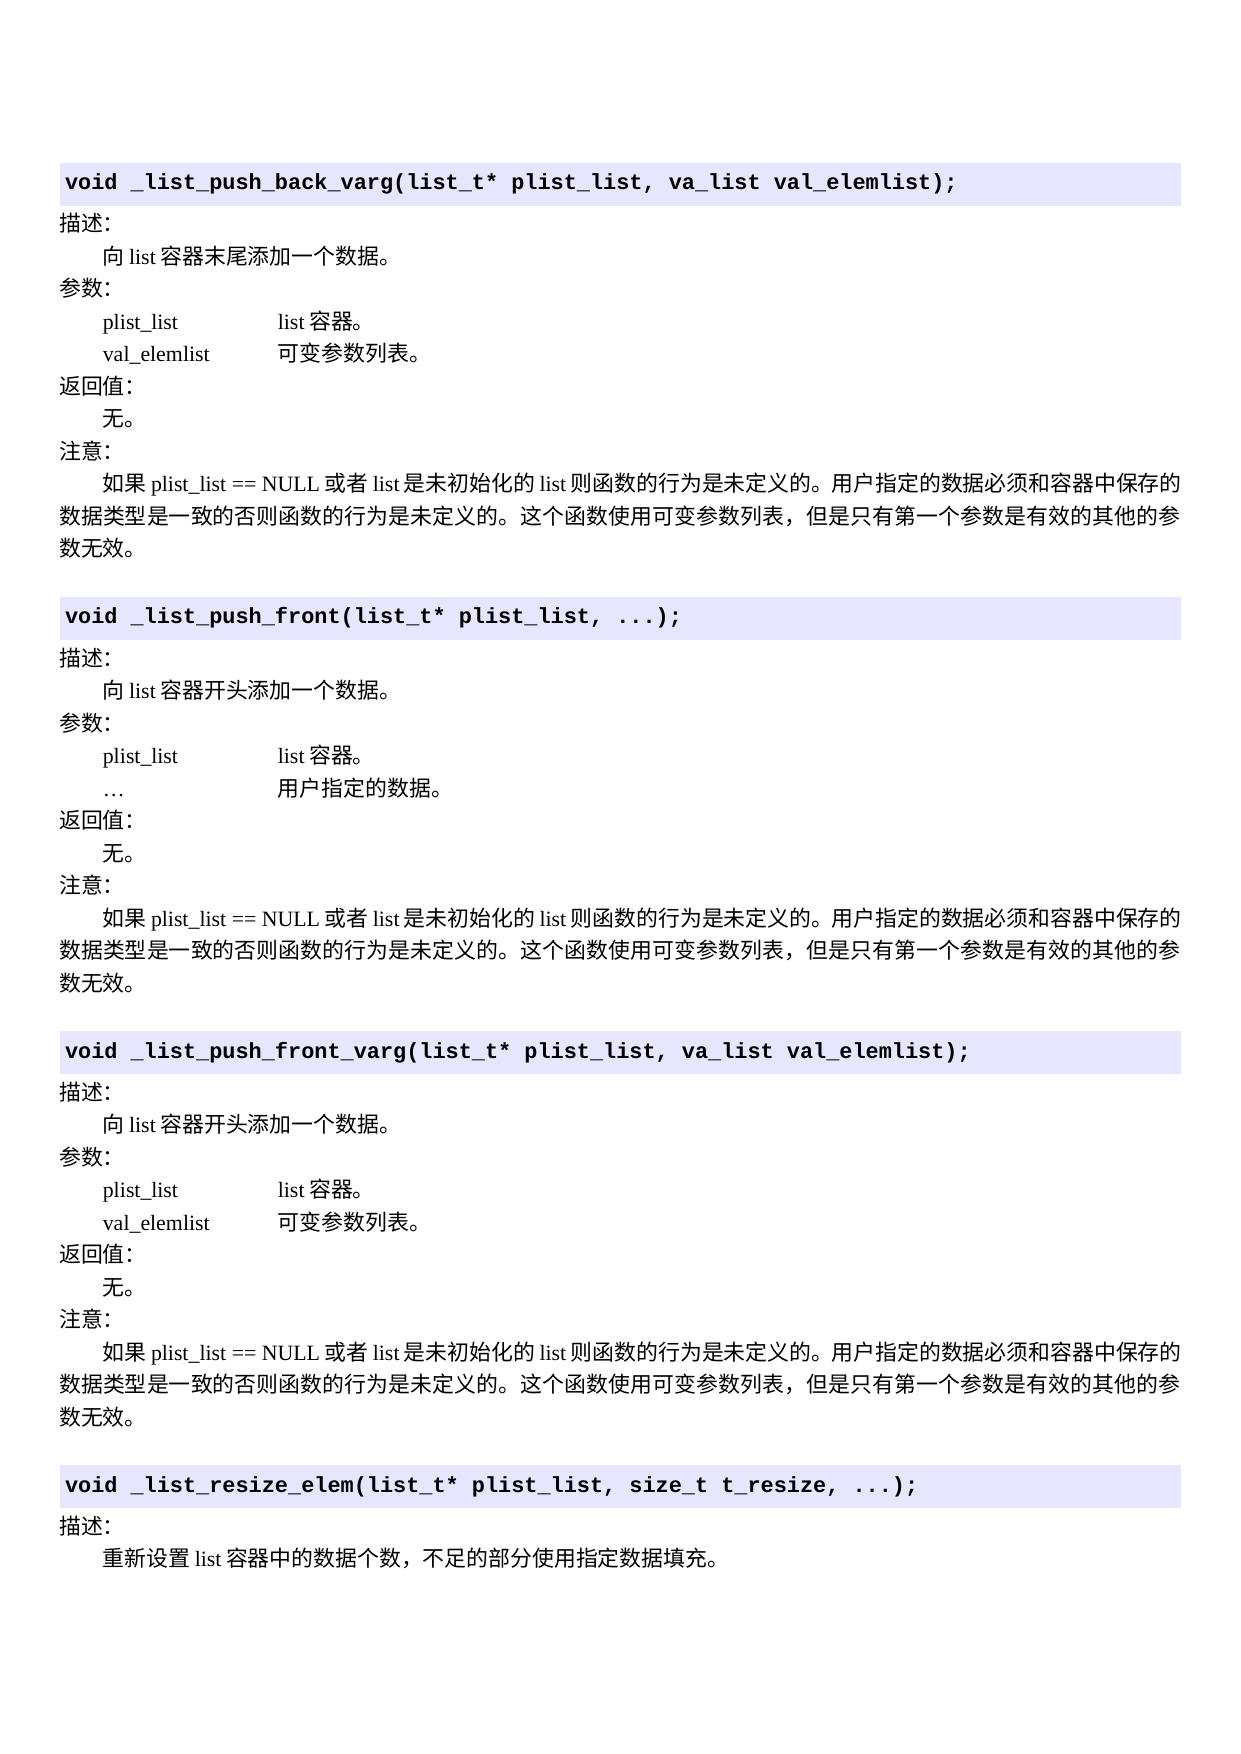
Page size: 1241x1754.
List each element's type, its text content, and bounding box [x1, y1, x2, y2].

table_header void _list_push_front_varg(list_t* plist_list, va_list val_elemlist); [60, 1031, 1181, 1074]
text 描述： [59, 1510, 1181, 1541]
text 无。 [59, 401, 1181, 433]
text val_elemlist 可变参数列表。 [59, 1204, 1181, 1237]
text plist_list list容器。 [59, 303, 1181, 336]
text 无。 [59, 1269, 1181, 1302]
text 向list容器末尾添加一个数据。 [59, 238, 1181, 271]
text 注意： [59, 433, 1181, 466]
text 如果plist_list == NULL或者list是未初始化的list则函数的行为是未定义的。用户指定的数据必须和容器中保存的数据类型是一致的否则函数的行为是未定义的。这个函数使用可变参数列表，但是只有第一个参数是有效的其他的参数无效。 [59, 1334, 1181, 1432]
text 注意： [59, 1302, 1181, 1334]
text 向list容器开头添加一个数据。 [59, 673, 1181, 705]
text val_elemlist 可变参数列表。 [59, 336, 1181, 368]
table_header void _list_resize_elem(list_t* plist_list, size_t t_resize, ...); [60, 1465, 1181, 1508]
text 返回值： [59, 803, 1181, 835]
text 返回值： [59, 368, 1181, 401]
table_header void _list_push_front(list_t* plist_list, ...); [60, 597, 1181, 640]
text plist_list list容器。 [59, 738, 1181, 770]
text … 用户指定的数据。 [59, 770, 1181, 803]
text 无。 [59, 835, 1181, 868]
text 描述： [59, 207, 1181, 238]
text 重新设置list容器中的数据个数，不足的部分使用指定数据填充。 [59, 1541, 1181, 1573]
text 参数： [59, 271, 1181, 303]
text 如果plist_list == NULL或者list是未初始化的list则函数的行为是未定义的。用户指定的数据必须和容器中保存的数据类型是一致的否则函数的行为是未定义的。这个函数使用可变参数列表，但是只有第一个参数是有效的其他的参数无效。 [59, 466, 1181, 563]
text 返回值： [59, 1237, 1181, 1269]
text 如果plist_list == NULL或者list是未初始化的list则函数的行为是未定义的。用户指定的数据必须和容器中保存的数据类型是一致的否则函数的行为是未定义的。这个函数使用可变参数列表，但是只有第一个参数是有效的其他的参数无效。 [59, 900, 1181, 998]
text plist_list list容器。 [59, 1172, 1181, 1204]
text 参数： [59, 1139, 1181, 1172]
text 描述： [59, 1075, 1181, 1107]
text 参数： [59, 705, 1181, 738]
text 描述： [59, 641, 1181, 673]
text 注意： [59, 868, 1181, 900]
text 向list容器开头添加一个数据。 [59, 1107, 1181, 1139]
table_header void _list_push_back_varg(list_t* plist_list, va_list val_elemlist); [60, 163, 1181, 206]
